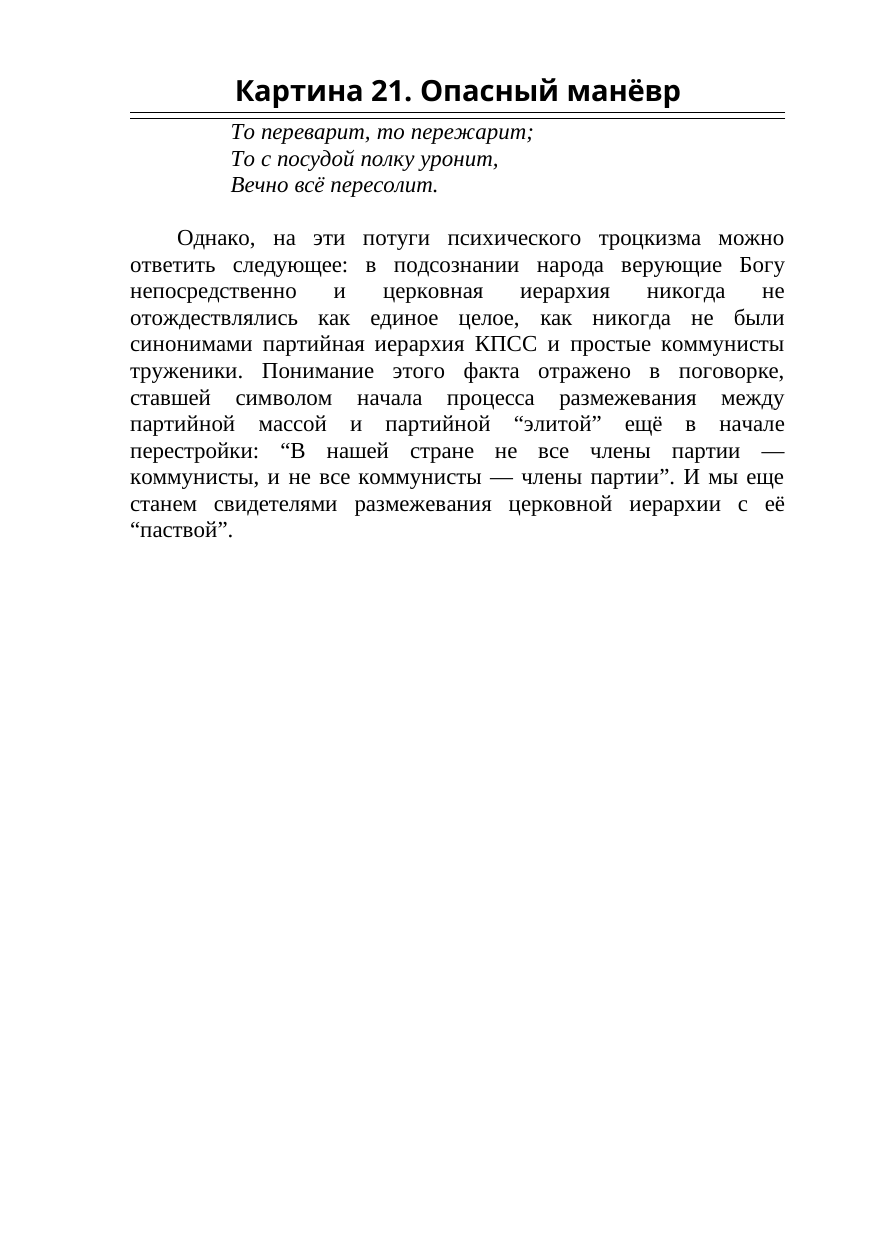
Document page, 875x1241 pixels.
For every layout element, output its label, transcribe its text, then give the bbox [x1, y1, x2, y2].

text То переварит, то пережарит; [230, 119, 785, 144]
text То с посудой полку уронит, Вечно всё пересолит. [230, 144, 785, 197]
text Однако, на эти потуги психического троцкизма можно ответить следующее: в подсознании народа верующие Богу непосредственно и церковная иерархия никогда не отождествлялись как единое целое, как никогда не были синонимами партийная иерархия КПСС и простые коммунисты труженики. Понимание этого факта отражено в поговорке, ставшей символом начала процесса размежевания между партийной массой и партийной “элитой” ещё в начале перестройки: “В нашей стране не все члены партии — коммунисты, и не все коммунисты — члены партии”. И мы еще станем свидетелями размежевания церковной иерархии с её “паствой”. [130, 224, 785, 543]
